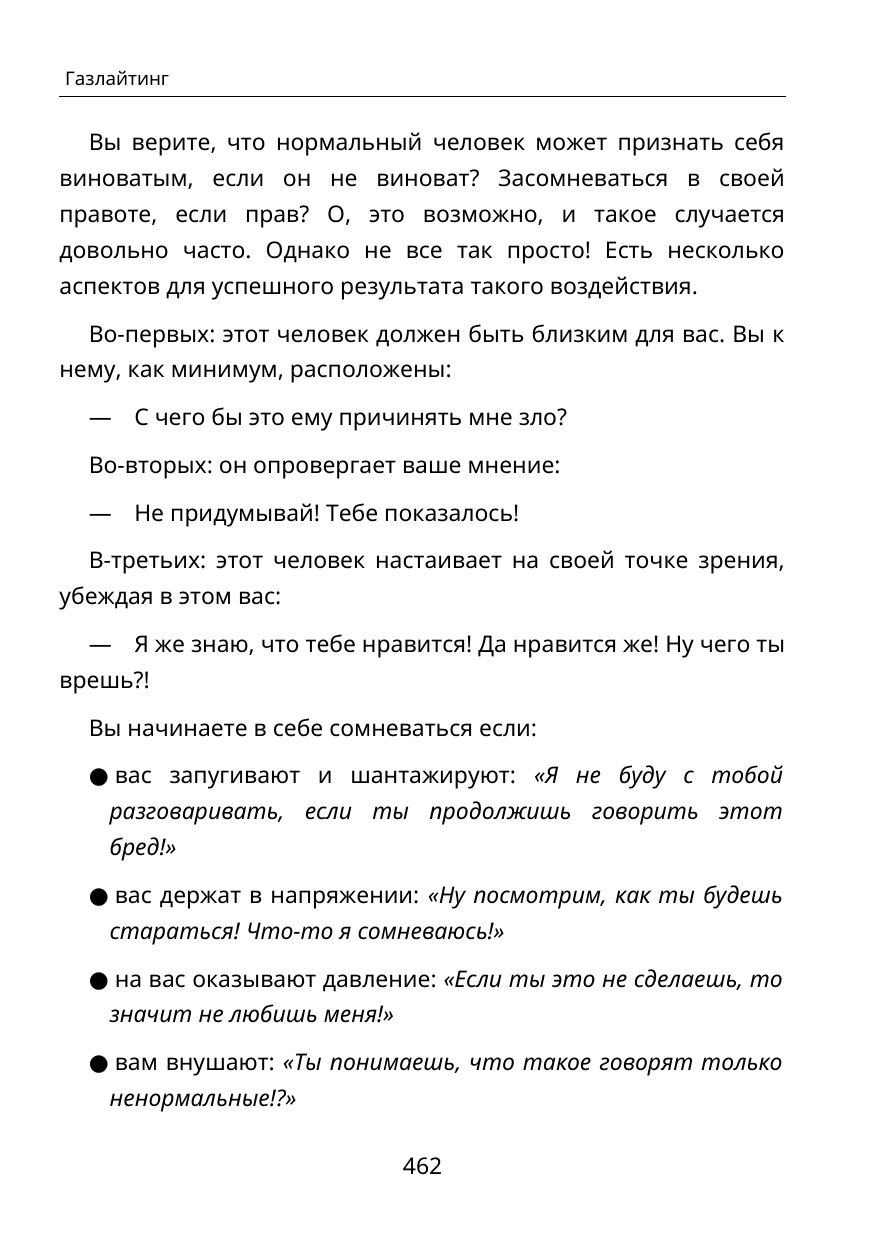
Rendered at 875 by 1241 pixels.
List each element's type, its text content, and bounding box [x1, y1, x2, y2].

text Вы верите, что нормальный человек может признать себя виноватым, если он не виноват? Засомневаться в своей правоте, если прав? О, это возможно, и такое случается довольно часто. Однако не все так просто! Есть несколько аспектов для успешного результата такого воздействия. [59, 126, 786, 301]
text Во-первых: этот человек должен быть близким для вас. Вы к нему, как минимум, расположены: [59, 317, 786, 385]
list вас держат в напряжении: «Ну посмотрим, как ты будешь стараться! Что-то я сомневаюсь!» [88, 879, 786, 946]
text В-третьих: этот человек настаивает на своей точке зрения, убеждая в этом вас: [59, 544, 786, 611]
list вам внушают: «Ты понимаешь, что такое говорят только ненормальные!?» [88, 1046, 786, 1113]
list на вас оказывают давление: «Если ты это не сделаешь, то значит не любишь меня!» [88, 962, 786, 1030]
list вас запугивают и шантажируют: «Я не буду с тобой разговаривать, если ты продолжишь говорить этот бред!» [88, 759, 786, 862]
list Не придумывай! Тебе показалось! [59, 497, 786, 528]
text Вы начинаете в себе сомневаться если: [59, 712, 786, 743]
list С чего бы это ему причинять мне зло? [59, 401, 786, 432]
text Во-вторых: он опровергает ваше мнение: [59, 449, 786, 480]
list Я же знаю, что тебе нравится! Да нравится же! Ну чего ты врешь?! [59, 628, 786, 695]
